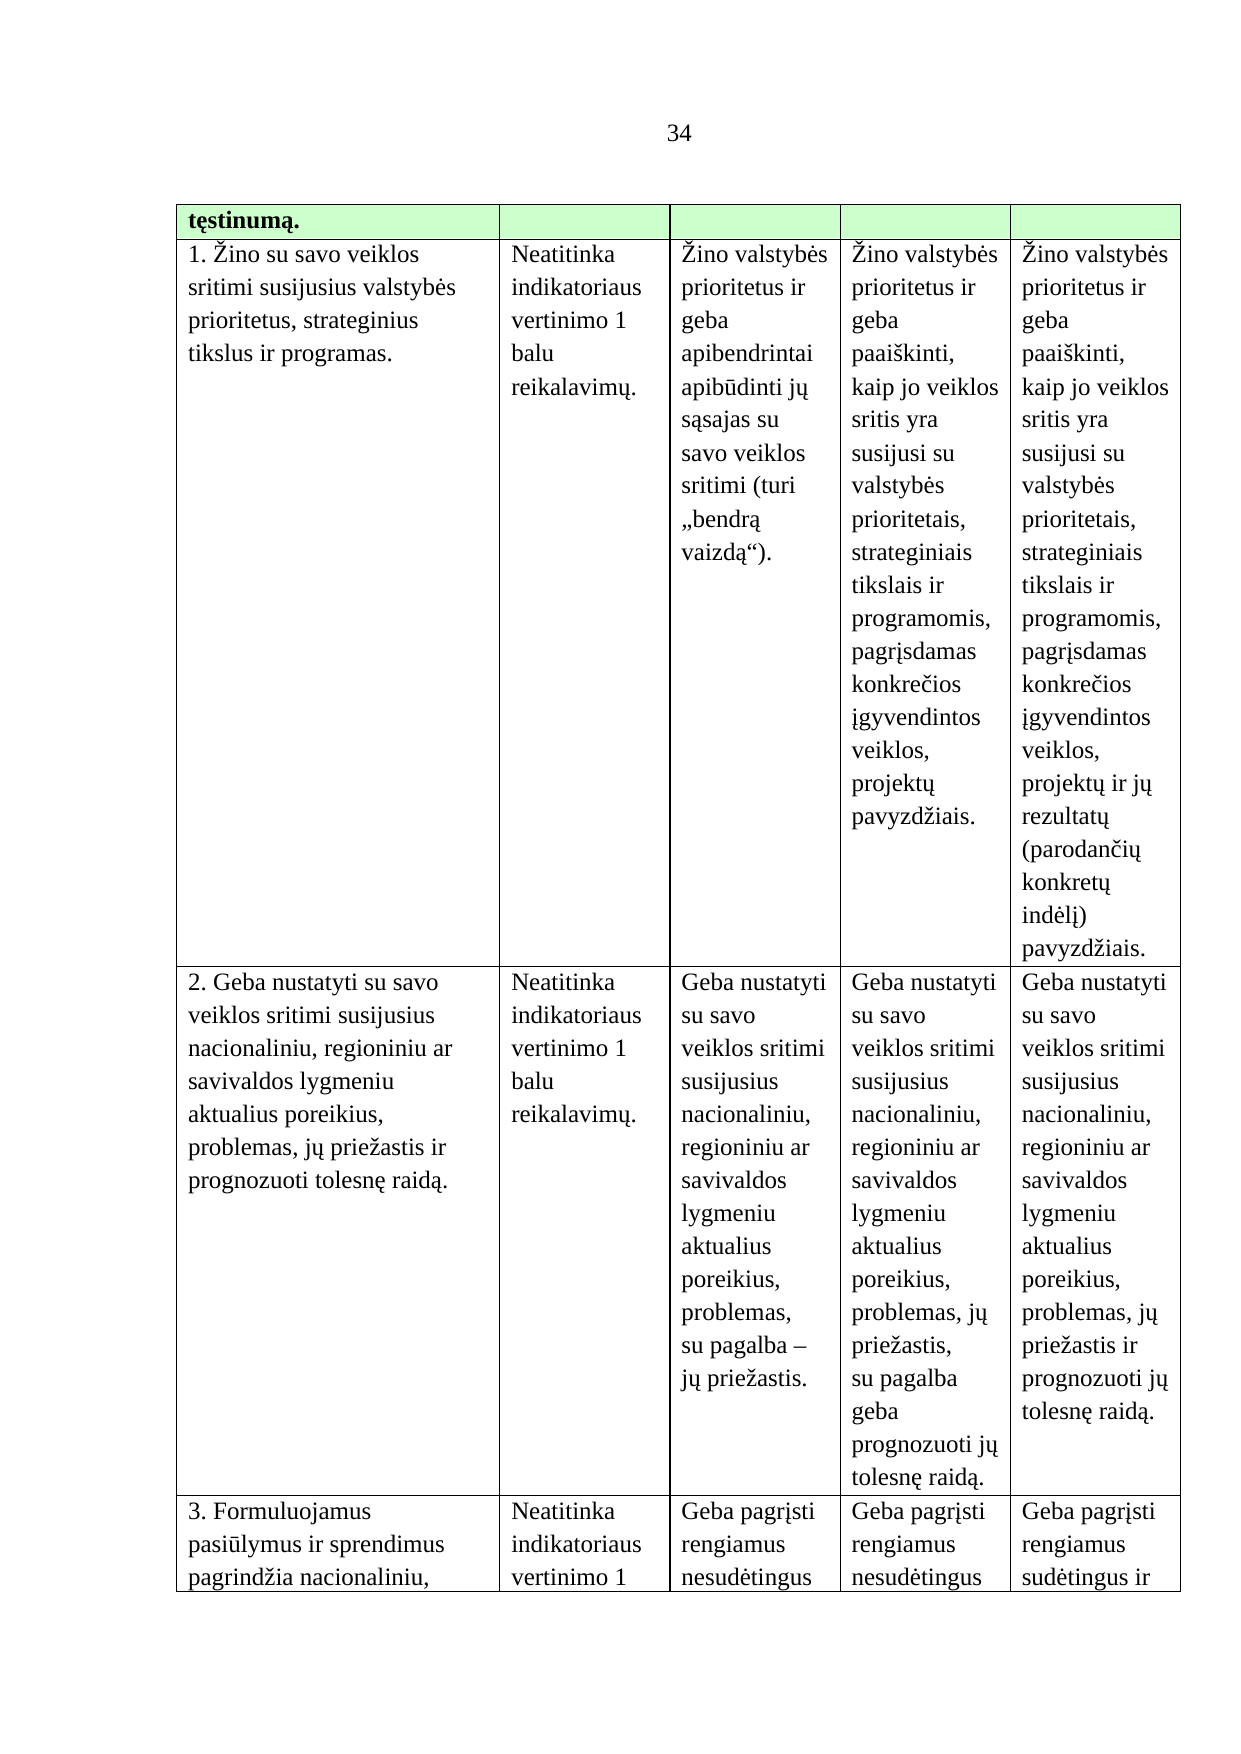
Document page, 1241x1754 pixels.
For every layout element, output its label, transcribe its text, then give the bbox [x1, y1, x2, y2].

table_cell Žino valstybės prioritetus ir geba apibendrintai apibūdinti jų sąsajas su savo veiklos sritimi (turi „bendrą vaizdą“). [671, 240, 840, 966]
table_cell Geba nustatyti su savo veiklos sritimi susijusius nacionaliniu, regioniniu ar savivaldos lygmeniu aktualius poreikius, problemas, su pagalba – jų priežastis. [671, 967, 840, 1495]
table_cell 1. Žino su savo veiklos sritimi susijusius valstybės prioritetus, strateginius tikslus ir programas. [177, 240, 499, 966]
table_cell Neatitinka indikatoriaus vertinimo 1 balu reikalavimų. [500, 240, 669, 966]
table_cell [841, 205, 1010, 238]
table_cell Geba nustatyti su savo veiklos sritimi susijusius nacionaliniu, regioniniu ar savivaldos lygmeniu aktualius poreikius, problemas, jų priežastis, su pagalba geba prognozuoti jų tolesnę raidą. [841, 967, 1010, 1495]
table_cell Geba pagrįsti rengiamus nesudėtingus [841, 1496, 1010, 1591]
table_cell Neatitinka indikatoriaus vertinimo 1 balu reikalavimų. [500, 967, 669, 1495]
table_cell Geba pagrįsti rengiamus sudėtingus ir [1011, 1496, 1180, 1591]
table_cell Neatitinka indikatoriaus vertinimo 1 [500, 1496, 669, 1591]
table_cell 3. Formuluojamus pasiūlymus ir sprendimus pagrindžia nacionaliniu, [177, 1496, 499, 1591]
table_cell [671, 205, 840, 238]
table_cell Geba pagrįsti rengiamus nesudėtingus [671, 1496, 840, 1591]
table_cell [500, 205, 669, 238]
table_cell Žino valstybės prioritetus ir geba paaiškinti, kaip jo veiklos sritis yra susijusi su valstybės prioritetais, strateginiais tikslais ir programomis, pagrįsdamas konkrečios įgyvendintos veiklos, projektų ir jų rezultatų (parodančių konkretų indėlį) pavyzdžiais. [1011, 240, 1180, 966]
table_cell Žino valstybės prioritetus ir geba paaiškinti, kaip jo veiklos sritis yra susijusi su valstybės prioritetais, strateginiais tikslais ir programomis, pagrįsdamas konkrečios įgyvendintos veiklos, projektų pavyzdžiais. [841, 240, 1010, 966]
table_cell [1011, 205, 1180, 238]
table_cell 2. Geba nustatyti su savo veiklos sritimi susijusius nacionaliniu, regioniniu ar savivaldos lygmeniu aktualius poreikius, problemas, jų priežastis ir prognozuoti tolesnę raidą. [177, 967, 499, 1495]
table_header tęstinumą. [177, 205, 499, 238]
table_cell Geba nustatyti su savo veiklos sritimi susijusius nacionaliniu, regioniniu ar savivaldos lygmeniu aktualius poreikius, problemas, jų priežastis ir prognozuoti jų tolesnę raidą. [1011, 967, 1180, 1495]
